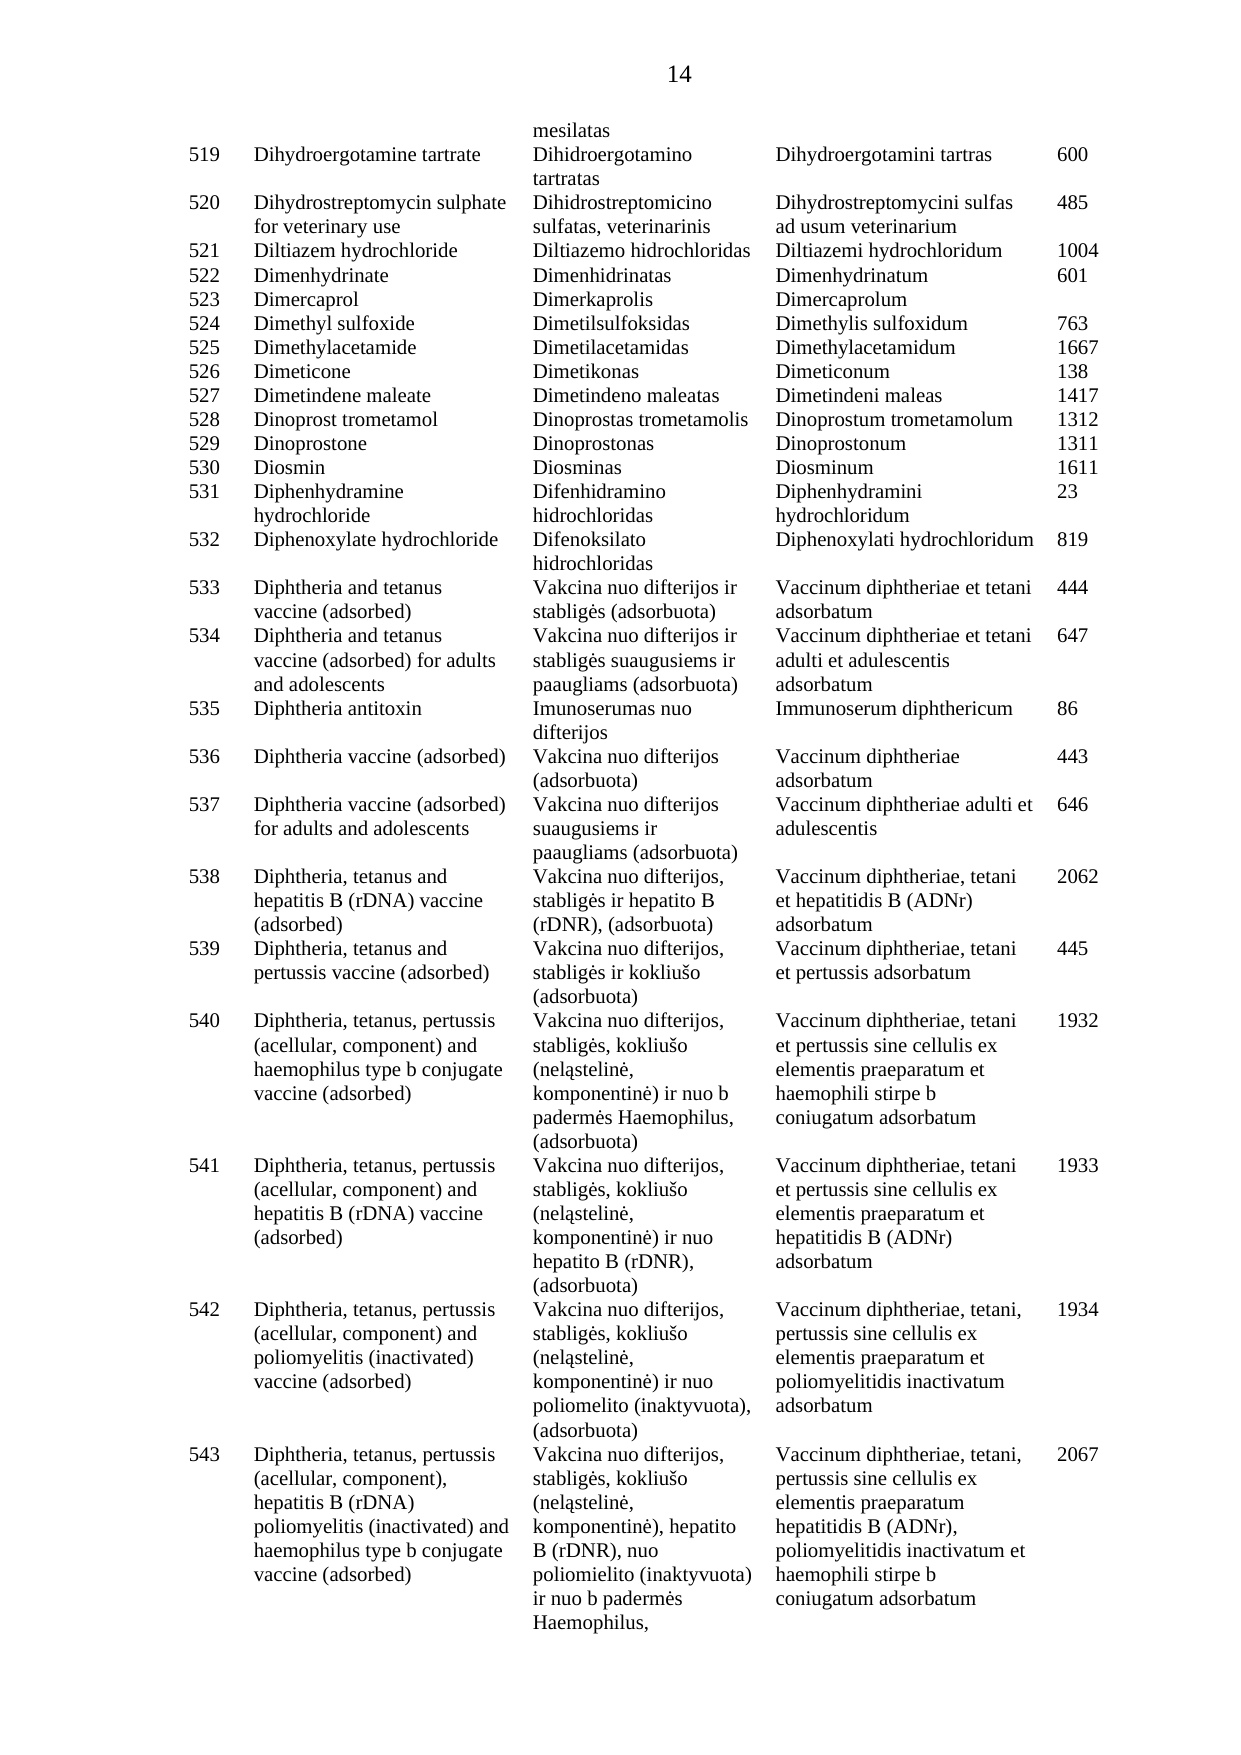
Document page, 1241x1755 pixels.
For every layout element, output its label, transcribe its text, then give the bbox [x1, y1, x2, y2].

table_cell 23 [1046, 479, 1181, 527]
table_cell 1004 [1046, 239, 1181, 262]
table_cell Diphtheria and tetanus vaccine (adsorbed) [242, 575, 521, 623]
table_cell [1046, 287, 1181, 311]
table_cell Vaccinum diphtheriae adsorbatum [764, 744, 1046, 792]
table_cell 539 [177, 936, 242, 1008]
table_cell Dinoprostas trometamolis [521, 407, 764, 431]
table_cell Difenoksilato hidrochloridas [521, 527, 764, 575]
table_cell Vakcina nuo difterijos ir stabligės suaugusiems ir paaugliams (adsorbuota) [521, 624, 764, 696]
table_cell Dihydroergotamini tartras [764, 142, 1046, 190]
table_cell 763 [1046, 311, 1181, 335]
table_cell 535 [177, 696, 242, 744]
table_cell Diosminum [764, 455, 1046, 479]
table_cell Dimethylacetamide [242, 335, 521, 359]
table_cell Dihidrostreptomicino sulfatas, veterinarinis [521, 190, 764, 238]
table_cell Dinoprost trometamol [242, 407, 521, 431]
table_cell Dimetindeni maleas [764, 383, 1046, 407]
table_cell 521 [177, 239, 242, 262]
table_cell Vaccinum diphtheriae, tetani, pertussis sine cellulis ex elementis praeparatum et poliomyelitidis inactivatum adsorbatum [764, 1297, 1046, 1442]
table_cell Vakcina nuo difterijos, stabligės ir hepatito B (rDNR), (adsorbuota) [521, 864, 764, 936]
table_cell 520 [177, 190, 242, 238]
table_cell Dimethylis sulfoxidum [764, 311, 1046, 335]
table_cell 540 [177, 1009, 242, 1153]
table_cell Vakcina nuo difterijos, stabligės, kokliušo (neląstelinė, komponentinė) ir nuo poliomelito (inaktyvuota), (adsorbuota) [521, 1297, 764, 1442]
table_cell 532 [177, 527, 242, 575]
table_cell Diphenhydramini hydrochloridum [764, 479, 1046, 527]
table_cell Vakcina nuo difterijos, stabligės, kokliušo (neląstelinė, komponentinė) ir nuo b padermės Haemophilus, (adsorbuota) [521, 1009, 764, 1153]
table_cell 2062 [1046, 864, 1181, 936]
table_cell Dimetindeno maleatas [521, 383, 764, 407]
table_cell Vaccinum diphtheriae, tetani et pertussis sine cellulis ex elementis praeparatum et haemophili stirpe b coniugatum adsorbatum [764, 1009, 1046, 1153]
table_cell Diltiazem hydrochloride [242, 239, 521, 262]
table_cell [1046, 118, 1181, 142]
table_cell 1933 [1046, 1153, 1181, 1297]
table_cell Imunoserumas nuo difterijos [521, 696, 764, 744]
table_cell Vakcina nuo difterijos (adsorbuota) [521, 744, 764, 792]
table_cell 444 [1046, 575, 1181, 623]
table_cell Dimetilacetamidas [521, 335, 764, 359]
table_cell 527 [177, 383, 242, 407]
table_cell 1417 [1046, 383, 1181, 407]
table_cell Diphtheria, tetanus, pertussis (acellular, component) and haemophilus type b conjugate vaccine (adsorbed) [242, 1009, 521, 1153]
table_cell Vakcina nuo difterijos suaugusiems ir paaugliams (adsorbuota) [521, 792, 764, 864]
table_cell 543 [177, 1442, 242, 1634]
table_cell Diosminas [521, 455, 764, 479]
table_cell 86 [1046, 696, 1181, 744]
table_cell 528 [177, 407, 242, 431]
table_cell 530 [177, 455, 242, 479]
table_cell 600 [1046, 142, 1181, 190]
table_cell Diphenhydramine hydrochloride [242, 479, 521, 527]
table_cell Dimeticone [242, 359, 521, 383]
table_cell 525 [177, 335, 242, 359]
table_cell Dimerkaprolis [521, 287, 764, 311]
table_cell 601 [1046, 263, 1181, 287]
table_cell 526 [177, 359, 242, 383]
table_cell Dihydrostreptomycin sulphate for veterinary use [242, 190, 521, 238]
table_cell Difenhidramino hidrochloridas [521, 479, 764, 527]
table_cell Vakcina nuo difterijos, stabligės, kokliušo (neląstelinė, komponentinė) ir nuo hepatito B (rDNR), (adsorbuota) [521, 1153, 764, 1297]
table_cell Diphtheria, tetanus, pertussis (acellular, component) and poliomyelitis (inactivated) vaccine (adsorbed) [242, 1297, 521, 1442]
table_cell [177, 118, 242, 142]
table_cell 1611 [1046, 455, 1181, 479]
table_cell Diphtheria vaccine (adsorbed) for adults and adolescents [242, 792, 521, 864]
table_cell Vakcina nuo difterijos, stabligės, kokliušo (neląstelinė, komponentinė), hepatito B (rDNR), nuo poliomielito (inaktyvuota) ir nuo b padermės Haemophilus, [521, 1442, 764, 1634]
table_cell 445 [1046, 936, 1181, 1008]
table_cell Dimenhidrinatas [521, 263, 764, 287]
table_cell 819 [1046, 527, 1181, 575]
table_cell Vaccinum diphtheriae et tetani adulti et adulescentis adsorbatum [764, 624, 1046, 696]
table_cell 541 [177, 1153, 242, 1297]
table_cell 536 [177, 744, 242, 792]
table_cell Diphenoxylate hydrochloride [242, 527, 521, 575]
table_cell Diphtheria, tetanus, pertussis (acellular, component), hepatitis B (rDNA) poliomyelitis (inactivated) and haemophilus type b conjugate vaccine (adsorbed) [242, 1442, 521, 1634]
table_cell 534 [177, 624, 242, 696]
table_cell Diphtheria, tetanus and hepatitis B (rDNA) vaccine (adsorbed) [242, 864, 521, 936]
table_cell 485 [1046, 190, 1181, 238]
table_cell 2067 [1046, 1442, 1181, 1634]
table_cell 519 [177, 142, 242, 190]
table_cell Vaccinum diphtheriae et tetani adsorbatum [764, 575, 1046, 623]
table_cell Dimercaprol [242, 287, 521, 311]
table_cell Diphtheria, tetanus and pertussis vaccine (adsorbed) [242, 936, 521, 1008]
table_cell Diphtheria, tetanus, pertussis (acellular, component) and hepatitis B (rDNA) vaccine (adsorbed) [242, 1153, 521, 1297]
table_cell 647 [1046, 624, 1181, 696]
table_cell Vaccinum diphtheriae, tetani et pertussis sine cellulis ex elementis praeparatum et hepatitidis B (ADNr) adsorbatum [764, 1153, 1046, 1297]
table_cell Diltiazemo hidrochloridas [521, 239, 764, 262]
table_cell 523 [177, 287, 242, 311]
table_cell Dihydrostreptomycini sulfas ad usum veterinarium [764, 190, 1046, 238]
table_cell Diphtheria and tetanus vaccine (adsorbed) for adults and adolescents [242, 624, 521, 696]
table_cell 533 [177, 575, 242, 623]
table_cell Vaccinum diphtheriae, tetani et hepatitidis B (ADNr) adsorbatum [764, 864, 1046, 936]
table_cell Diphenoxylati hydrochloridum [764, 527, 1046, 575]
table_cell Vaccinum diphtheriae, tetani, pertussis sine cellulis ex elementis praeparatum hepatitidis B (ADNr), poliomyelitidis inactivatum et haemophili stirpe b coniugatum adsorbatum [764, 1442, 1046, 1634]
table_cell 1932 [1046, 1009, 1181, 1153]
table_cell 537 [177, 792, 242, 864]
table_cell Dinoprostonas [521, 431, 764, 455]
table_cell 531 [177, 479, 242, 527]
table_cell Dimethyl sulfoxide [242, 311, 521, 335]
table_cell 524 [177, 311, 242, 335]
table_cell Dihidroergotamino tartratas [521, 142, 764, 190]
table_cell Dimeticonum [764, 359, 1046, 383]
table_cell Vakcina nuo difterijos, stabligės ir kokliušo (adsorbuota) [521, 936, 764, 1008]
table_cell Dimercaprolum [764, 287, 1046, 311]
table_cell 646 [1046, 792, 1181, 864]
table_cell [764, 118, 1046, 142]
table_cell Dimetikonas [521, 359, 764, 383]
table_cell Dihydroergotamine tartrate [242, 142, 521, 190]
table_cell Dimetilsulfoksidas [521, 311, 764, 335]
table_cell Diphtheria antitoxin [242, 696, 521, 744]
table_cell Dinoprostone [242, 431, 521, 455]
table_cell Dinoprostonum [764, 431, 1046, 455]
table_cell 443 [1046, 744, 1181, 792]
table_cell 1667 [1046, 335, 1181, 359]
table_cell Diltiazemi hydrochloridum [764, 239, 1046, 262]
table_cell 542 [177, 1297, 242, 1442]
table_cell Dimenhydrinate [242, 263, 521, 287]
table_cell Dimenhydrinatum [764, 263, 1046, 287]
table_cell Diosmin [242, 455, 521, 479]
table_cell Dinoprostum trometamolum [764, 407, 1046, 431]
table_cell 138 [1046, 359, 1181, 383]
table_cell 1312 [1046, 407, 1181, 431]
table_cell Dimethylacetamidum [764, 335, 1046, 359]
table_cell Vaccinum diphtheriae adulti et adulescentis [764, 792, 1046, 864]
table_cell 1934 [1046, 1297, 1181, 1442]
table_cell 529 [177, 431, 242, 455]
table_cell Vakcina nuo difterijos ir stabligės (adsorbuota) [521, 575, 764, 623]
table_cell Diphtheria vaccine (adsorbed) [242, 744, 521, 792]
table_cell Vaccinum diphtheriae, tetani et pertussis adsorbatum [764, 936, 1046, 1008]
table_cell 1311 [1046, 431, 1181, 455]
table_cell Dimetindene maleate [242, 383, 521, 407]
table_cell 522 [177, 263, 242, 287]
table_cell [242, 118, 521, 142]
table_cell Immunoserum diphthericum [764, 696, 1046, 744]
table_cell mesilatas [521, 118, 764, 142]
table_cell 538 [177, 864, 242, 936]
